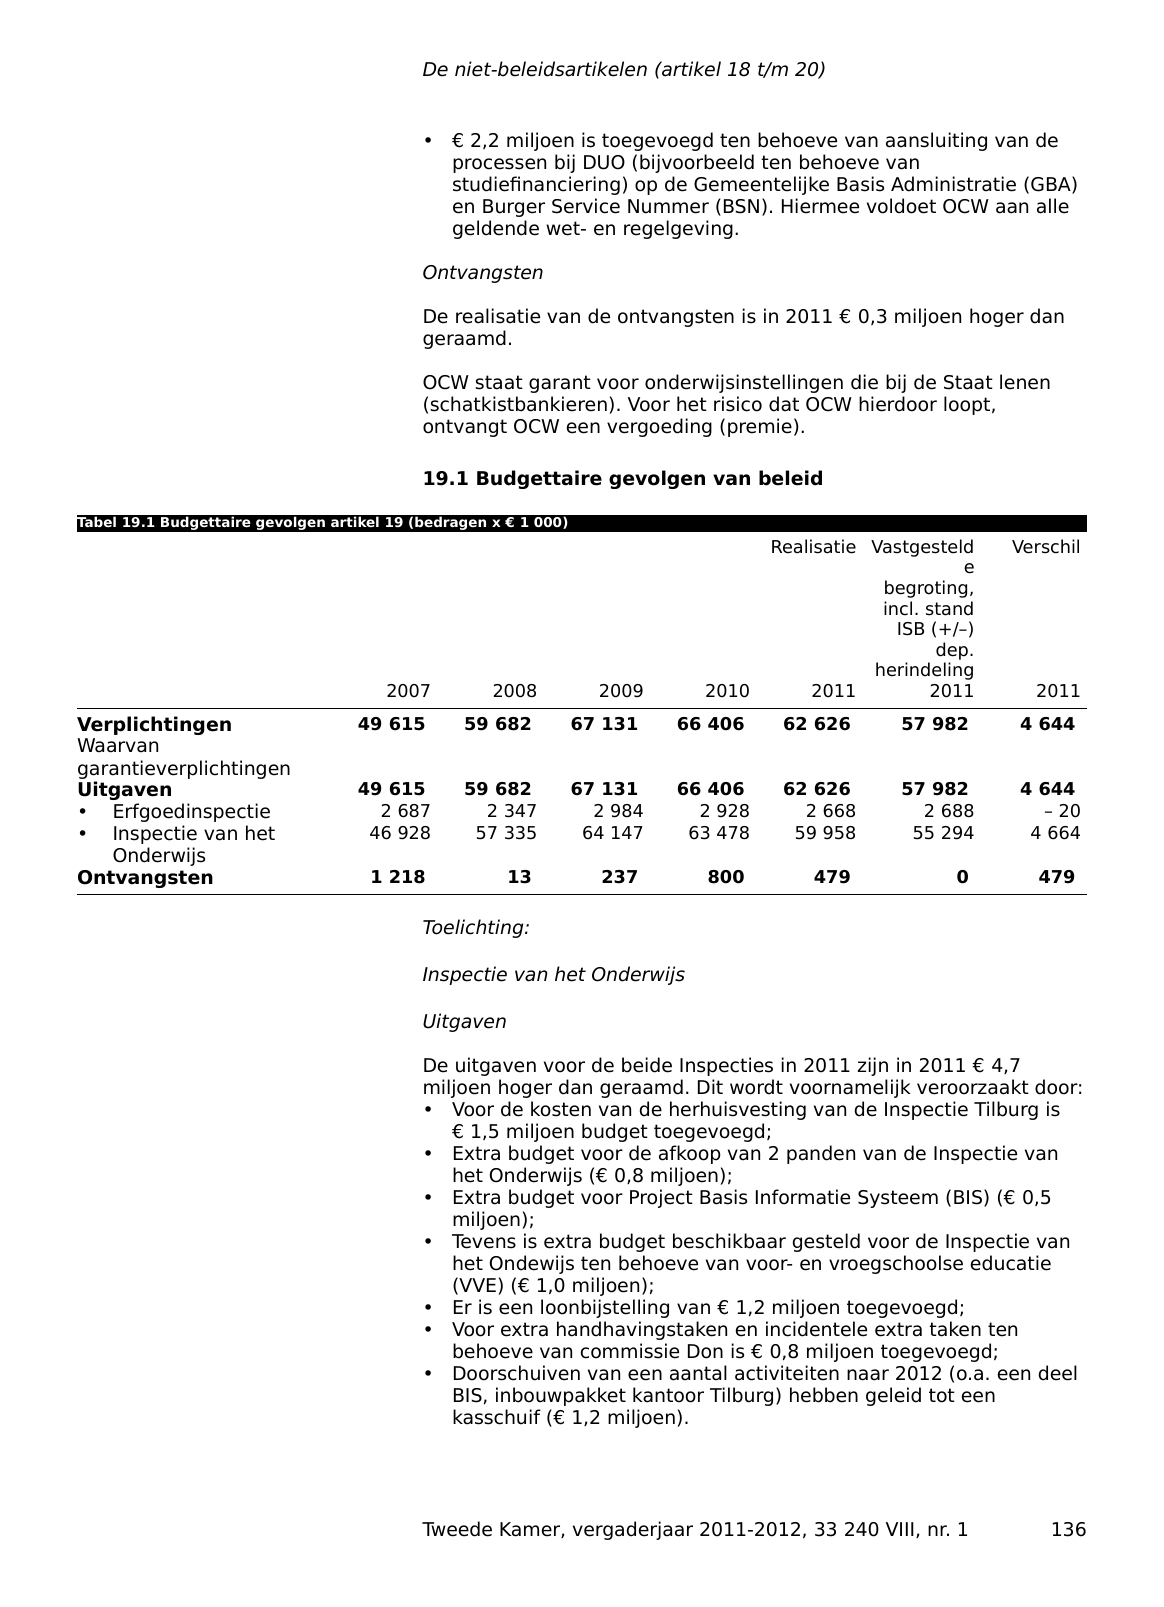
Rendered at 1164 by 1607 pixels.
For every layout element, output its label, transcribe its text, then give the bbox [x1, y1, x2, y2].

text • Extra budget voor de afkoop van 2 panden van de Inspectie van het Onderwijs (€ 0,8 miljoen); [422, 1143, 1087, 1187]
table_cell 59 682 [437, 779, 543, 801]
table_cell [77, 532, 319, 681]
table_cell [319, 532, 437, 681]
table_cell 2 984 [543, 801, 649, 823]
table_cell • [77, 823, 106, 867]
table_cell Uitgaven [77, 779, 319, 801]
table_cell – 20 [980, 801, 1087, 823]
text OCW staat garant voor onderwijsinstellingen die bij de Staat lenen (schatkistbankieren). Voor het risico dat OCW hierdoor loopt, ontvangt OCW een vergoeding (premie). [422, 372, 1087, 438]
table_cell 237 [543, 867, 649, 894]
table_cell 67 131 [543, 779, 649, 801]
table_cell 2011 [756, 681, 862, 708]
table_cell 59 958 [756, 823, 862, 867]
text • Voor extra handhavingstaken en incidentele extra taken ten behoeve van commissie Don is € 0,8 miljoen toegevoegd; [422, 1319, 1087, 1363]
table_cell 2 687 [319, 801, 437, 823]
table_cell 479 [980, 867, 1087, 894]
table_cell 62 626 [756, 779, 862, 801]
table_cell 2 928 [650, 801, 756, 823]
table_cell 57 335 [437, 823, 543, 867]
table_cell 2 668 [756, 801, 862, 823]
table_cell 2009 [543, 681, 649, 708]
table_cell [437, 532, 543, 681]
table_cell Erfgoedinspectie [106, 801, 319, 823]
table_cell 13 [437, 867, 543, 894]
table_cell [756, 735, 862, 779]
table_cell 62 626 [756, 709, 862, 735]
text • Voor de kosten van de herhuisvesting van de Inspectie Tilburg is € 1,5 miljoen budget toegevoegd; [422, 1099, 1087, 1143]
table_cell [77, 681, 319, 708]
table_header Tabel 19.1 Budgettaire gevolgen artikel 19 (bedragen x € 1 000) [77, 515, 1087, 531]
table_cell 49 615 [319, 709, 437, 735]
text • Er is een loonbijstelling van € 1,2 miljoen toegevoegd; [422, 1297, 1087, 1319]
text • € 2,2 miljoen is toegevoegd ten behoeve van aansluiting van de processen bij DUO (bijvoorbeeld ten behoeve van studiefinanciering) op de Gemeentelijke Basis Administratie (GBA) en Burger Service Nummer (BSN). Hiermee voldoet OCW aan alle geldende wet- en regelgeving. [422, 130, 1087, 240]
table_cell 57 982 [862, 709, 980, 735]
table_cell [980, 735, 1087, 779]
table_cell • [77, 801, 106, 823]
table_cell 4 664 [980, 823, 1087, 867]
table_cell 57 982 [862, 779, 980, 801]
table_cell [650, 735, 756, 779]
table_cell 64 147 [543, 823, 649, 867]
table_cell 479 [756, 867, 862, 894]
table_cell 2011 [862, 681, 980, 708]
table_cell 66 406 [650, 709, 756, 735]
table_cell Vastgestelde begroting, incl. stand ISB (+/–) dep. herindeling [862, 532, 980, 681]
subtitle 19.1 Budgettaire gevolgen van beleid [422, 468, 1087, 490]
table_cell [862, 735, 980, 779]
table_cell [319, 735, 437, 779]
table_cell [650, 532, 756, 681]
table_cell 49 615 [319, 779, 437, 801]
table_cell 55 294 [862, 823, 980, 867]
table_cell 2007 [319, 681, 437, 708]
table_cell 4 644 [980, 779, 1087, 801]
table_cell 2010 [650, 681, 756, 708]
subtitle Uitgaven [422, 1011, 1087, 1033]
text De uitgaven voor de beide Inspecties in 2011 zijn in 2011 € 4,7 miljoen hoger dan geraamd. Dit wordt voornamelijk veroorzaakt door: [422, 1055, 1087, 1099]
table_cell [543, 735, 649, 779]
table_cell 59 682 [437, 709, 543, 735]
table_cell 2011 [980, 681, 1087, 708]
table_cell 46 928 [319, 823, 437, 867]
subtitle Ontvangsten [422, 262, 1087, 284]
table_cell 66 406 [650, 779, 756, 801]
table_cell Realisatie [756, 532, 862, 681]
table_cell [437, 735, 543, 779]
text De realisatie van de ontvangsten is in 2011 € 0,3 miljoen hoger dan geraamd. [422, 306, 1087, 350]
table_cell Waarvan garantieverplichtingen [77, 735, 319, 779]
text • Doorschuiven van een aantal activiteiten naar 2012 (o.a. een deel BIS, inbouwpakket kantoor Tilburg) hebben geleid tot een kasschuif (€ 1,2 miljoen). [422, 1363, 1087, 1429]
table_cell 4 644 [980, 709, 1087, 735]
table_cell 67 131 [543, 709, 649, 735]
table_cell 0 [862, 867, 980, 894]
table_cell Ontvangsten [77, 867, 319, 894]
table_cell 2 688 [862, 801, 980, 823]
subtitle Toelichting: [422, 917, 1087, 939]
text • Tevens is extra budget beschikbaar gesteld voor de Inspectie van het Ondewijs ten behoeve van voor- en vroegschoolse educatie (VVE) (€ 1,0 miljoen); [422, 1231, 1087, 1297]
text • Extra budget voor Project Basis Informatie Systeem (BIS) (€ 0,5 miljoen); [422, 1187, 1087, 1231]
table_cell [543, 532, 649, 681]
table_cell 1 218 [319, 867, 437, 894]
subtitle Inspectie van het Onderwijs [422, 964, 1087, 986]
table_cell 2008 [437, 681, 543, 708]
table_cell Verplichtingen [77, 709, 319, 735]
table_cell Verschil [980, 532, 1087, 681]
table_cell Inspectie van het Onderwijs [106, 823, 319, 867]
table_cell 800 [650, 867, 756, 894]
table_cell 63 478 [650, 823, 756, 867]
table_cell 2 347 [437, 801, 543, 823]
